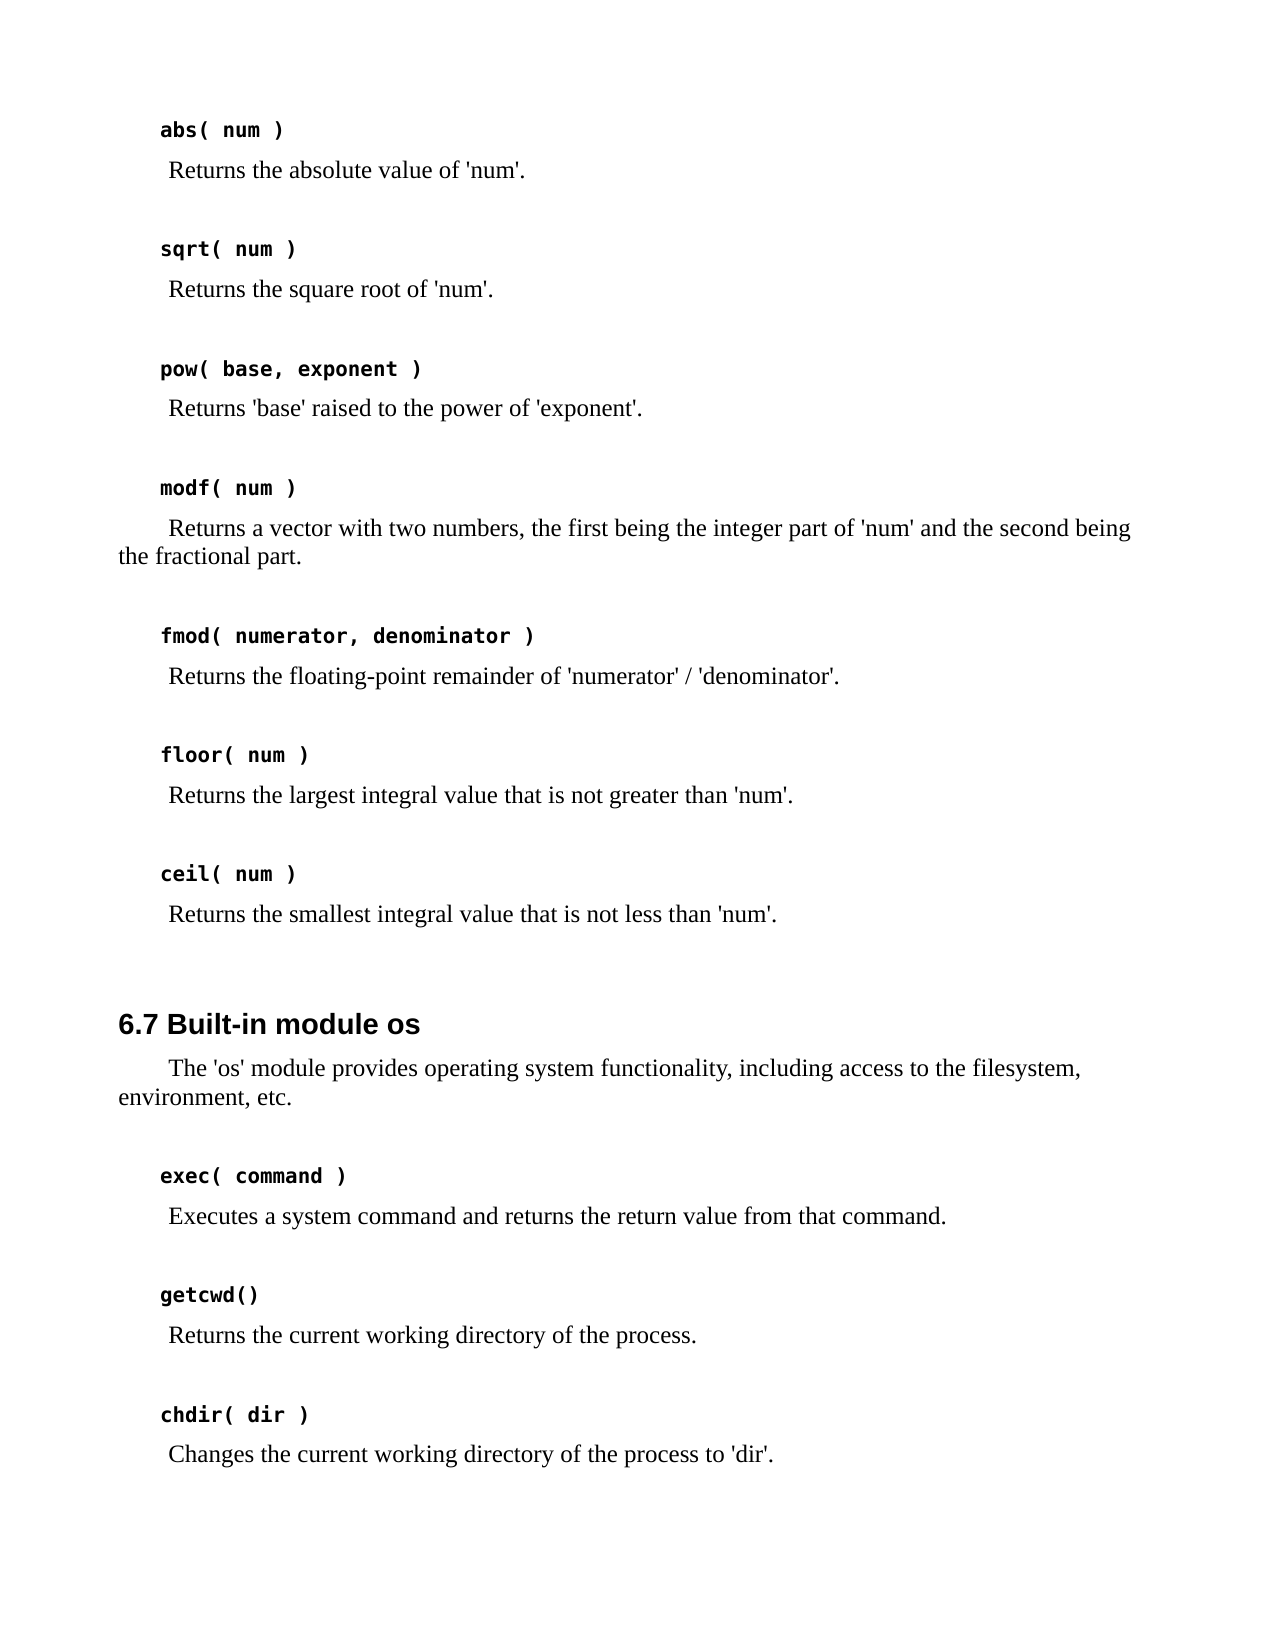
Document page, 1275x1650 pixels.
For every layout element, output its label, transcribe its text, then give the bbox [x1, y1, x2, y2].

text Returns a vector with two numbers, the first being the integer part of 'num' and the second being the fractional part. [118, 513, 1157, 570]
text Executes a system command and returns the return value from that command. [118, 1201, 1157, 1229]
text Returns the square root of 'num'. [118, 274, 1157, 303]
text exec( command ) [118, 1164, 1157, 1188]
text ceil( num ) [118, 862, 1157, 887]
subtitle 6.7 Built-in module os [118, 1007, 1157, 1040]
text The 'os' module provides operating system functionality, including access to the filesystem, environment, etc. [118, 1053, 1157, 1110]
text Returns the current working directory of the process. [118, 1320, 1157, 1349]
text pow( base, exponent ) [118, 357, 1157, 381]
text chdir( dir ) [118, 1403, 1157, 1427]
text Returns the largest integral value that is not greater than 'num'. [118, 780, 1157, 809]
text modf( num ) [118, 476, 1157, 500]
text Returns the smallest integral value that is not less than 'num'. [118, 899, 1157, 928]
text Returns 'base' raised to the power of 'exponent'. [118, 393, 1157, 422]
text abs( num ) [118, 118, 1157, 142]
text floor( num ) [118, 743, 1157, 767]
text fmod( numerator, denominator ) [118, 624, 1157, 648]
text getcwd() [118, 1283, 1157, 1308]
text Changes the current working directory of the process to 'dir'. [118, 1439, 1157, 1468]
text Returns the floating-point remainder of 'numerator' / 'denominator'. [118, 661, 1157, 689]
text Returns the absolute value of 'num'. [118, 155, 1157, 184]
text sqrt( num ) [118, 237, 1157, 262]
